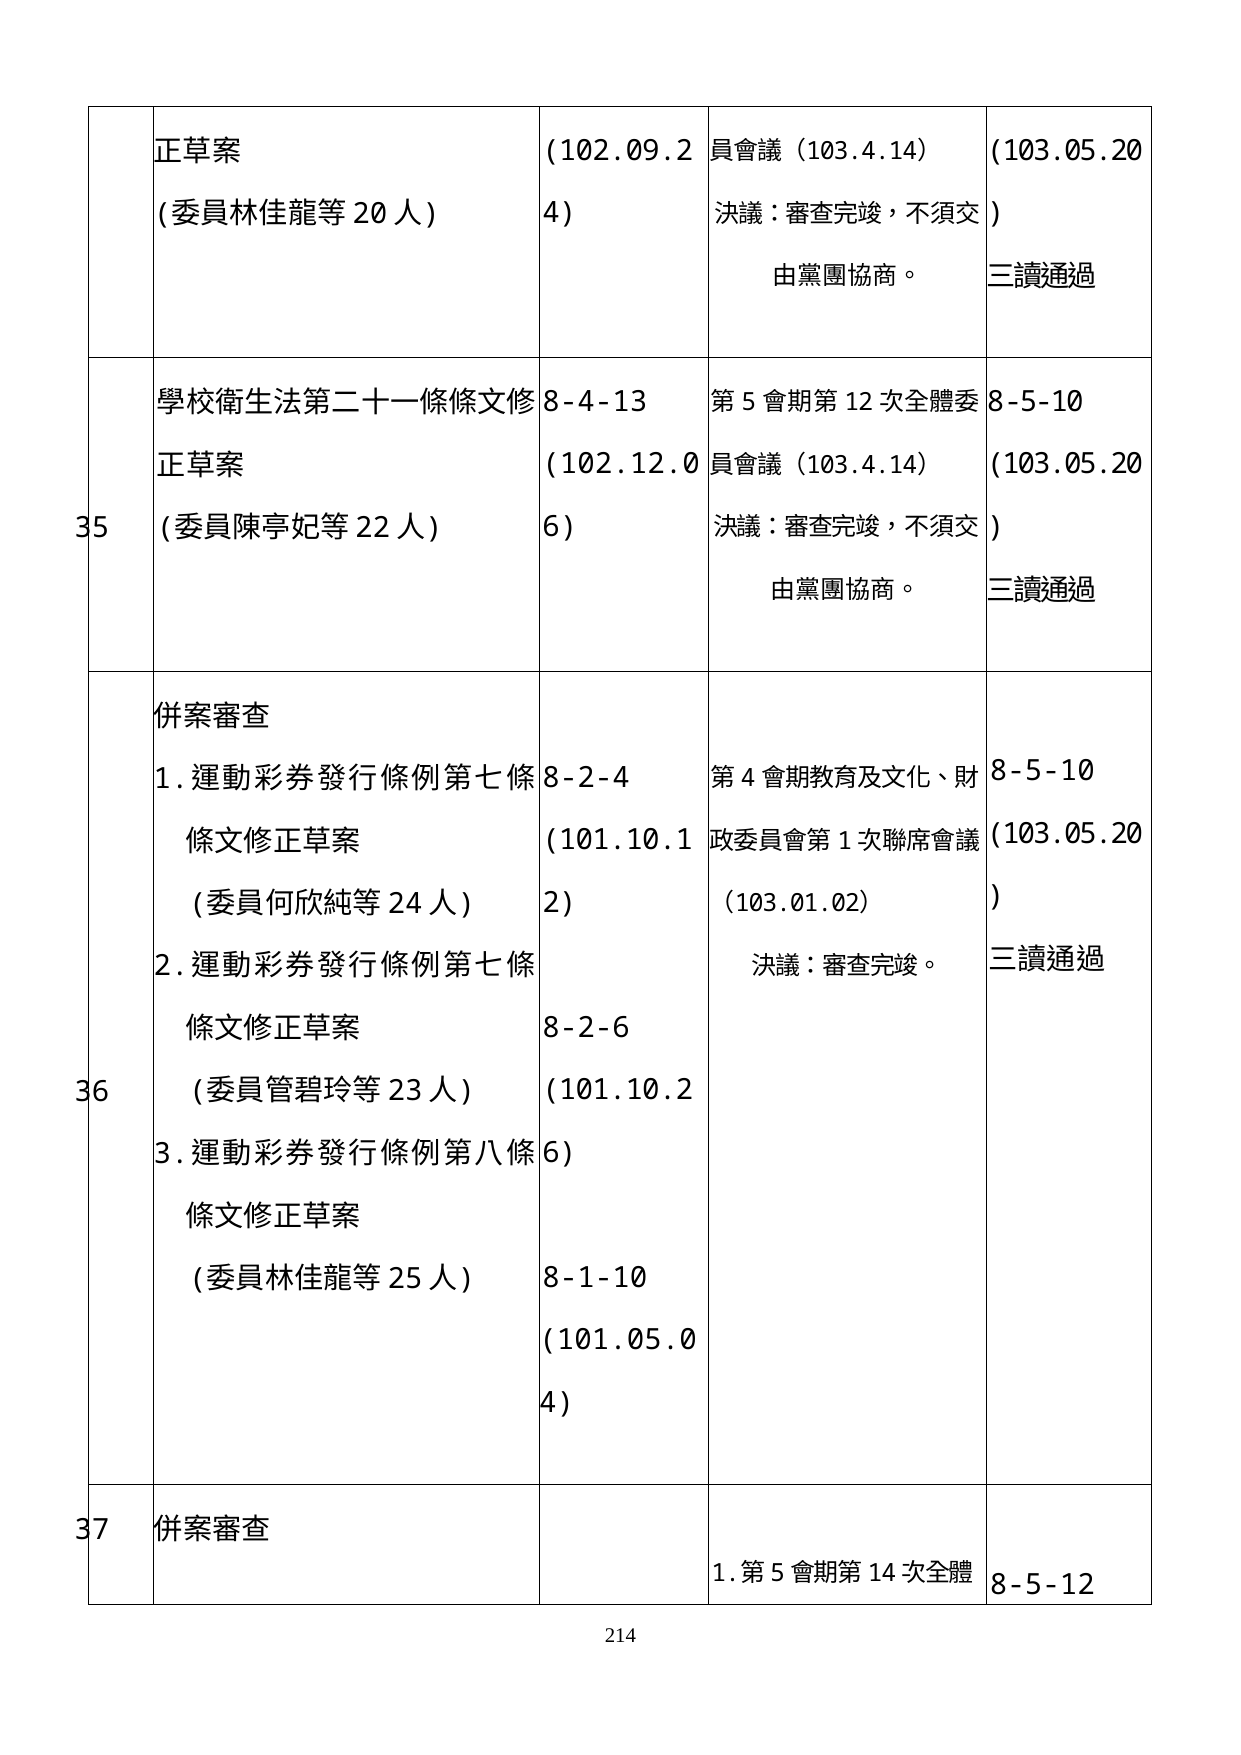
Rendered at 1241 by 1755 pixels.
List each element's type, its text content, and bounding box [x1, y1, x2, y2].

table_cell 第5會期第12次全體委員會議（103.4.14） 決議：審查完竣，不須交由黨團協商。 [709, 358, 986, 671]
table_cell 8-5-10 (103.05.20) 三讀通過 [987, 672, 1151, 1484]
table_cell 8-4-13 (102.12.06) [540, 358, 708, 671]
table_cell (103.05.20) 三讀通過 [987, 107, 1151, 357]
table_cell 學校衛生法第二十一條條文修正草案 (委員陳亭妃等22人) [154, 358, 539, 671]
table_cell 正草案 (委員林佳龍等20人) [154, 107, 539, 357]
table_cell [89, 107, 153, 357]
table_cell (102.09.24) [540, 107, 708, 357]
table_cell 8-2-4 (101.10.12) 8-2-6 (101.10.26) 8-1-10 (101.05.04) [540, 672, 708, 1484]
table_cell 併案審查 [154, 1485, 539, 1604]
table_cell 1.第5會期第14次全體 [709, 1485, 986, 1604]
table_cell [89, 1485, 153, 1604]
table_cell [540, 1485, 708, 1604]
table_cell [89, 672, 153, 1484]
table_cell 員會議（103.4.14） 決議：審查完竣，不須交由黨團協商。 [709, 107, 986, 357]
table_cell [89, 358, 153, 671]
table_cell 8-5-12 [987, 1485, 1151, 1604]
table_cell 第4會期教育及文化、財政委員會第1次聯席會議（103.01.02） 決議：審查完竣。 [709, 672, 986, 1484]
table_cell 併案審查 1.運動彩券發行條例第七條條文修正草案 (委員何欣純等24人) 2.運動彩券發行條例第七條條文修正草案 (委員管碧玲等23人) 3.運動彩券發行條例第八條條文修正草案 (委員林佳龍等25人) [154, 672, 539, 1484]
table_cell 8-5-10 (103.05.20) 三讀通過 [987, 358, 1151, 671]
